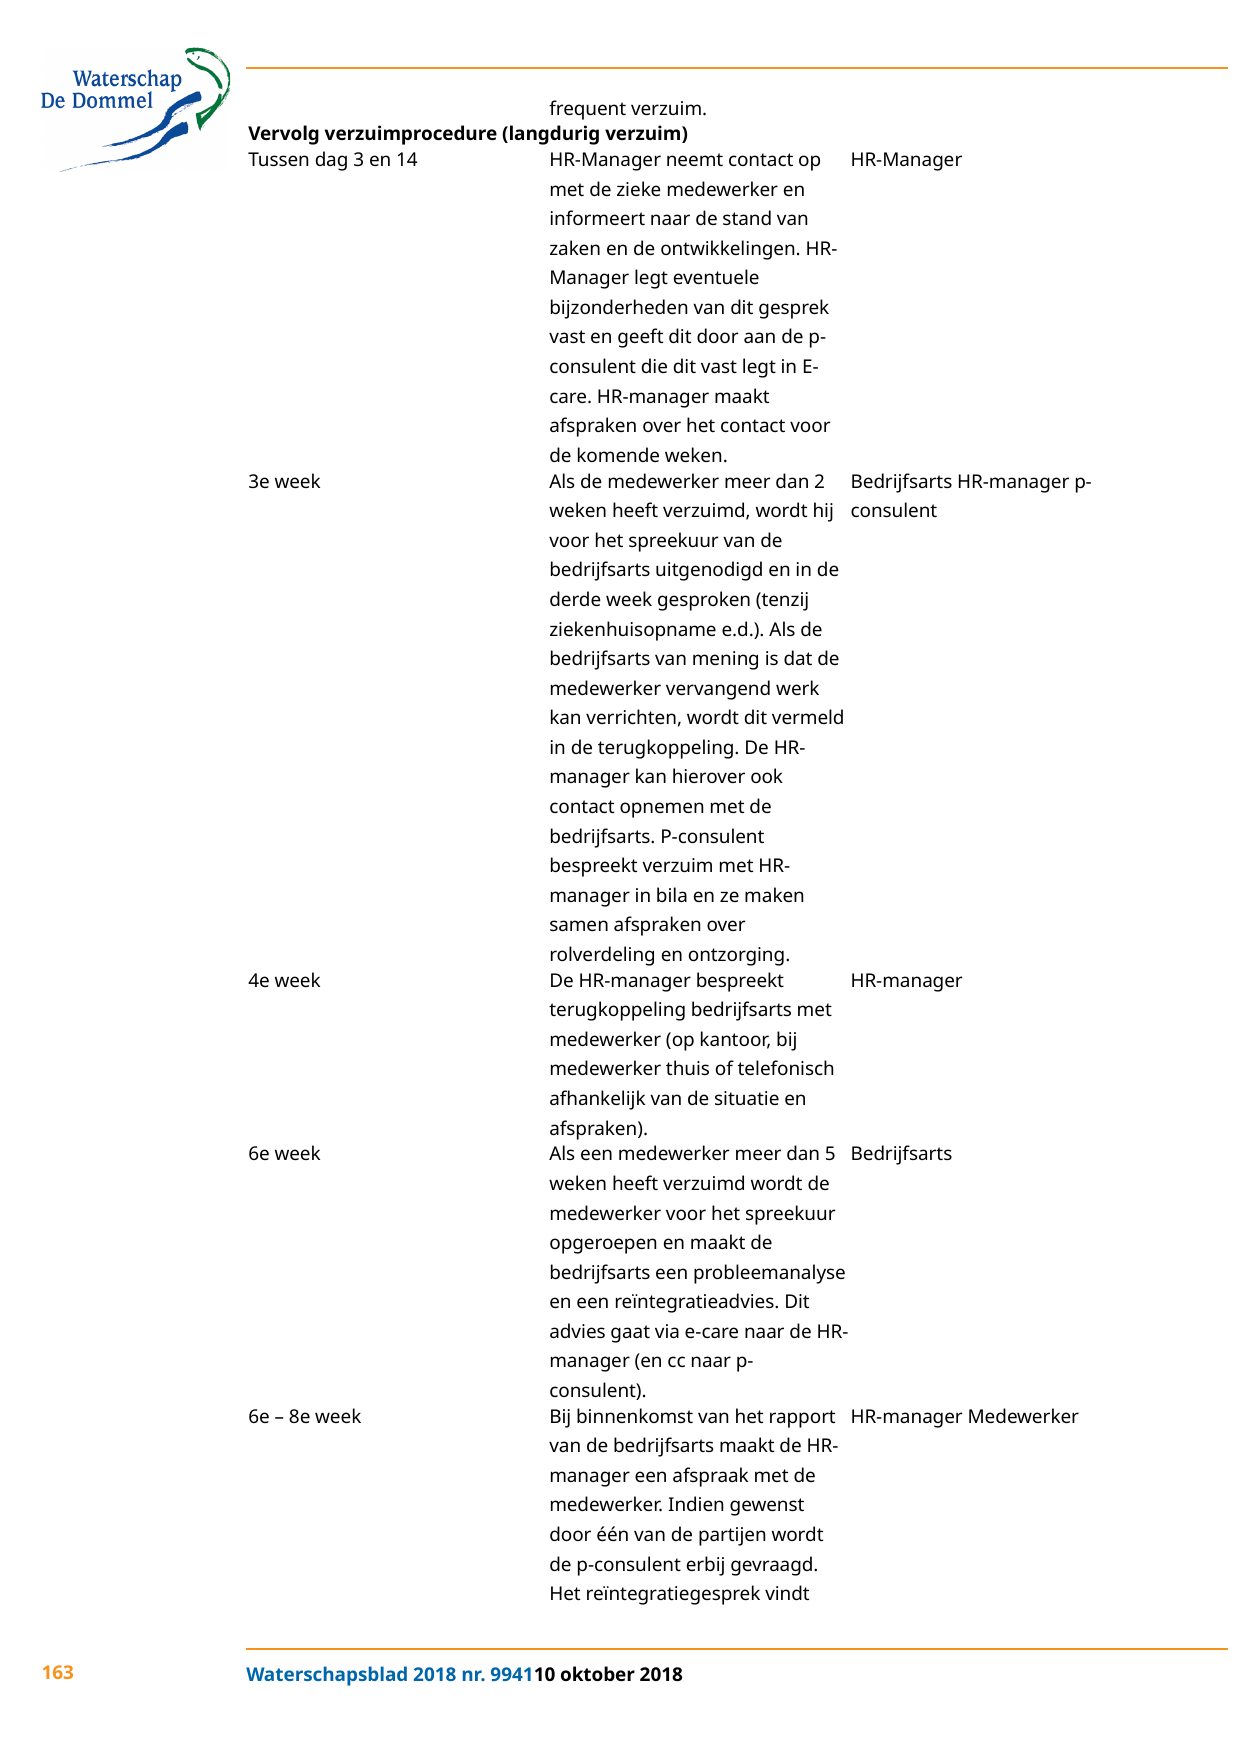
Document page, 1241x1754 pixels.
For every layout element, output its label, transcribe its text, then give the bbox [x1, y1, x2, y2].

table_cell Als een medewerker meer dan 5 weken heeft verzuimd wordt de medewerker voor het spreekuur opgeroepen en maakt de bedrijfsarts een probleemanalyse en een reïntegratieadvies. Dit advies gaat via e-care naar de HR-manager (en cc naar p-consulent). [549, 1141, 850, 1403]
table_cell 6e week [248, 1141, 549, 1403]
table_cell Bedrijfsarts [850, 1141, 1152, 1403]
table_cell 4e week [248, 967, 549, 1141]
table_cell Bij binnenkomst van het rapport van de bedrijfsarts maakt de HR-manager een afspraak met de medewerker. Indien gewenst door één van de partijen wordt de p-consulent erbij gevraagd. Het reïntegratiegesprek vindt [549, 1403, 850, 1606]
table_cell Als de medewerker meer dan 2 weken heeft verzuimd, wordt hij voor het spreekuur van de bedrijfsarts uitgenodigd en in de derde week gesproken (tenzij ziekenhuisopname e.d.). Als de bedrijfsarts van mening is dat de medewerker vervangend werk kan verrichten, wordt dit vermeld in de terugkoppeling. De HR-manager kan hierover ook contact opnemen met de bedrijfsarts. P-consulent bespreekt verzuim met HR-manager in bila en ze maken samen afspraken over rolverdeling en ontzorging. [549, 468, 850, 967]
table_cell [850, 95, 1152, 121]
table_cell [248, 95, 549, 121]
picture [41, 47, 231, 172]
table_cell HR-Manager [850, 146, 1152, 468]
table_cell Tussen dag 3 en 14 [248, 146, 549, 468]
table_cell HR-Manager neemt contact op met de zieke medewerker en informeert naar de stand van zaken en de ontwikkelingen. HR-Manager legt eventuele bijzonderheden van dit gesprek vast en geeft dit door aan de p-consulent die dit vast legt in E-care. HR-manager maakt afspraken over het contact voor de komende weken. [549, 146, 850, 468]
table_cell 3e week [248, 468, 549, 967]
table_cell HR-manager [850, 967, 1152, 1141]
table_cell Vervolg verzuimprocedure (langdurig verzuim) [248, 121, 1152, 146]
table_cell Bedrijfsarts HR-manager p-consulent [850, 468, 1152, 967]
table_cell frequent verzuim. [549, 95, 850, 121]
table_cell De HR-manager bespreekt terugkoppeling bedrijfsarts met medewerker (op kantoor, bij medewerker thuis of telefonisch afhankelijk van de situatie en afspraken). [549, 967, 850, 1141]
table_cell 6e – 8e week [248, 1403, 549, 1606]
table_cell HR-manager Medewerker [850, 1403, 1152, 1606]
